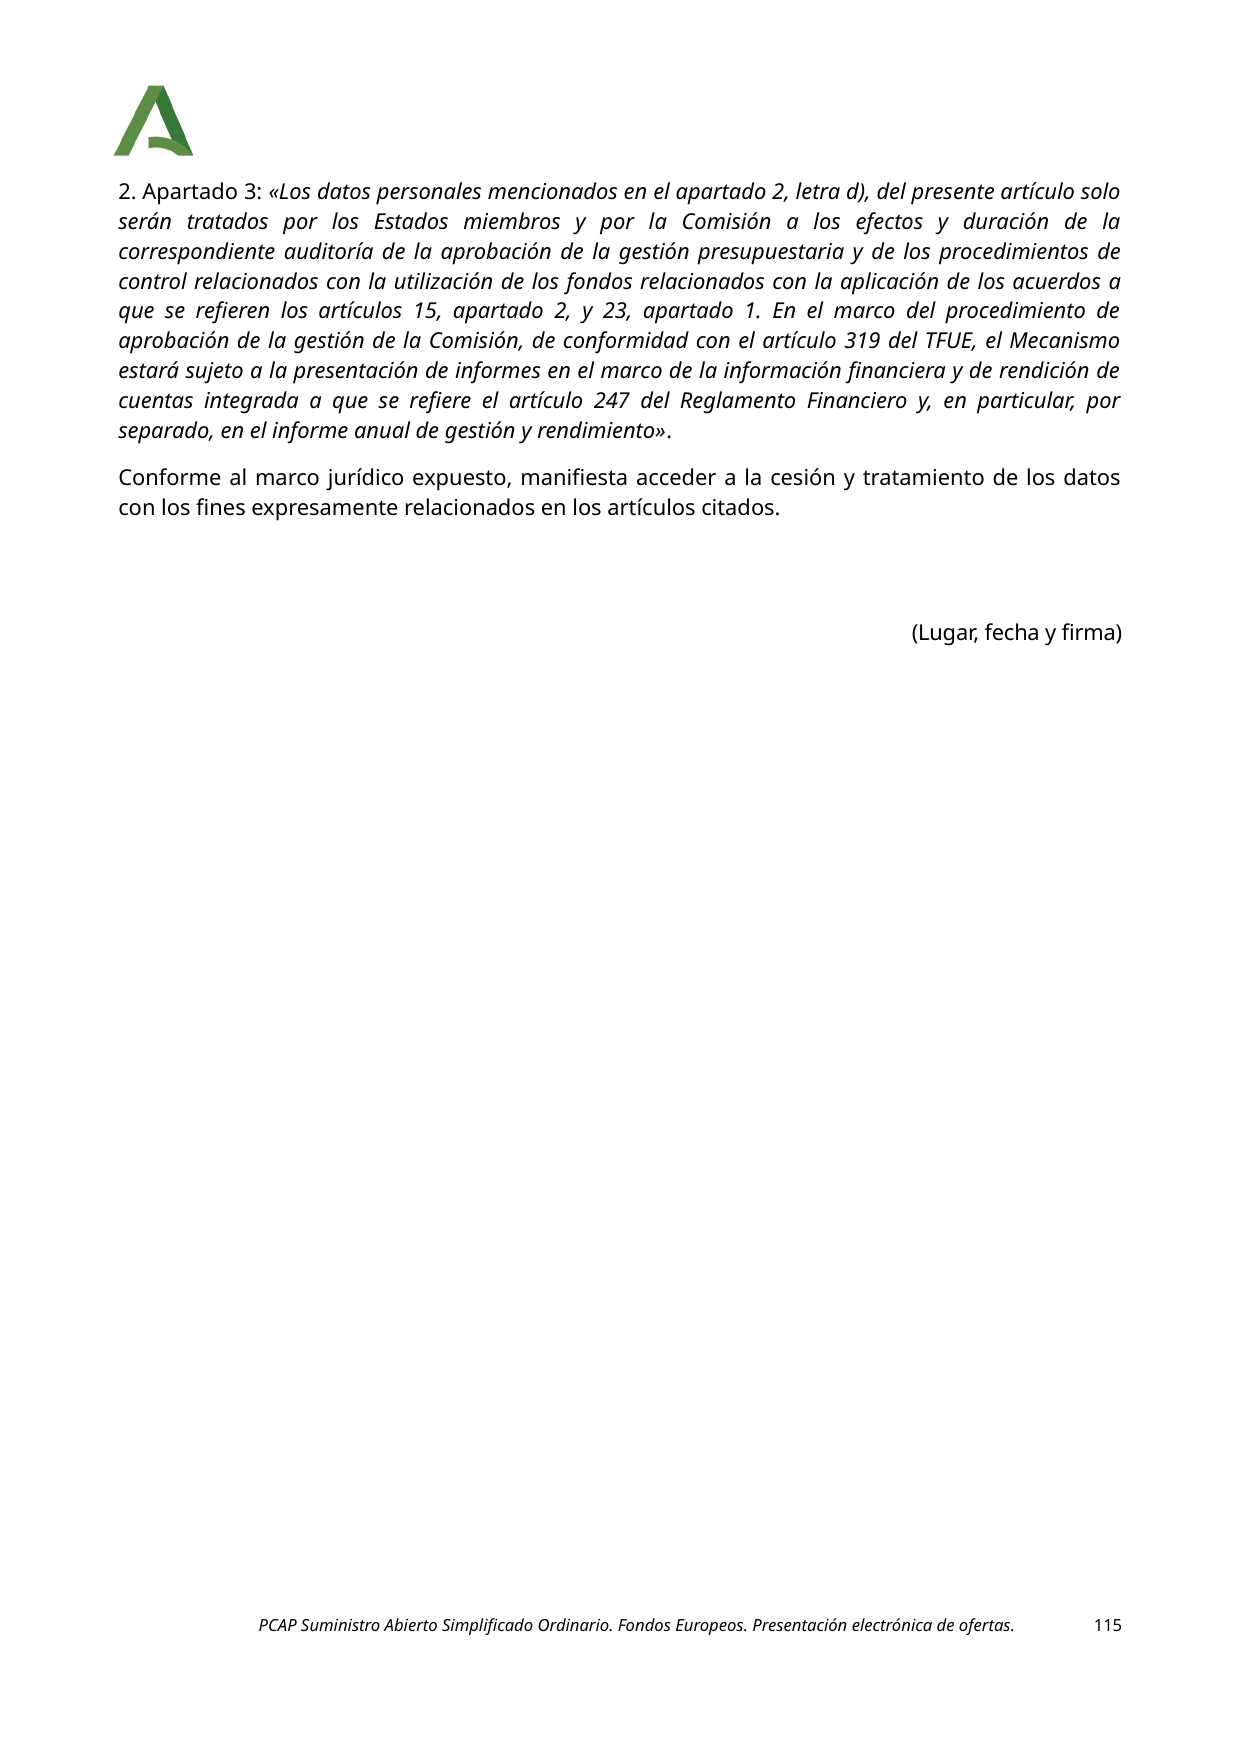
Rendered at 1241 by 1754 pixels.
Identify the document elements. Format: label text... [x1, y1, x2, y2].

text (Lugar, fecha y firma) [118, 617, 1122, 647]
picture [109, 81, 198, 160]
text 2. Apartado 3: «Los datos personales mencionados en el apartado 2, letra d), del presente artículo solo serán tratados por los Estados miembros y por la Comisión a los efectos y duración de la correspondiente auditoría de la aprobación de la gestión presupuestaria y de los procedimientos de control relacionados con la utilización de los fondos relacionados con la aplicación de los acuerdos a que se refieren los artículos 15, apartado 2, y 23, apartado 1. En el marco del procedimiento de aprobación de la gestión de la Comisión, de conformidad con el artículo 319 del TFUE, el Mecanismo estará sujeto a la presentación de informes en el marco de la información financiera y de rendición de cuentas integrada a que se refiere el artículo 247 del Reglamento Financiero y, en particular, por separado, en el informe anual de gestión y rendimiento». [118, 176, 1122, 444]
text Conforme al marco jurídico expuesto, manifiesta acceder a la cesión y tratamiento de los datos con los fines expresamente relacionados en los artículos citados. [118, 462, 1122, 522]
